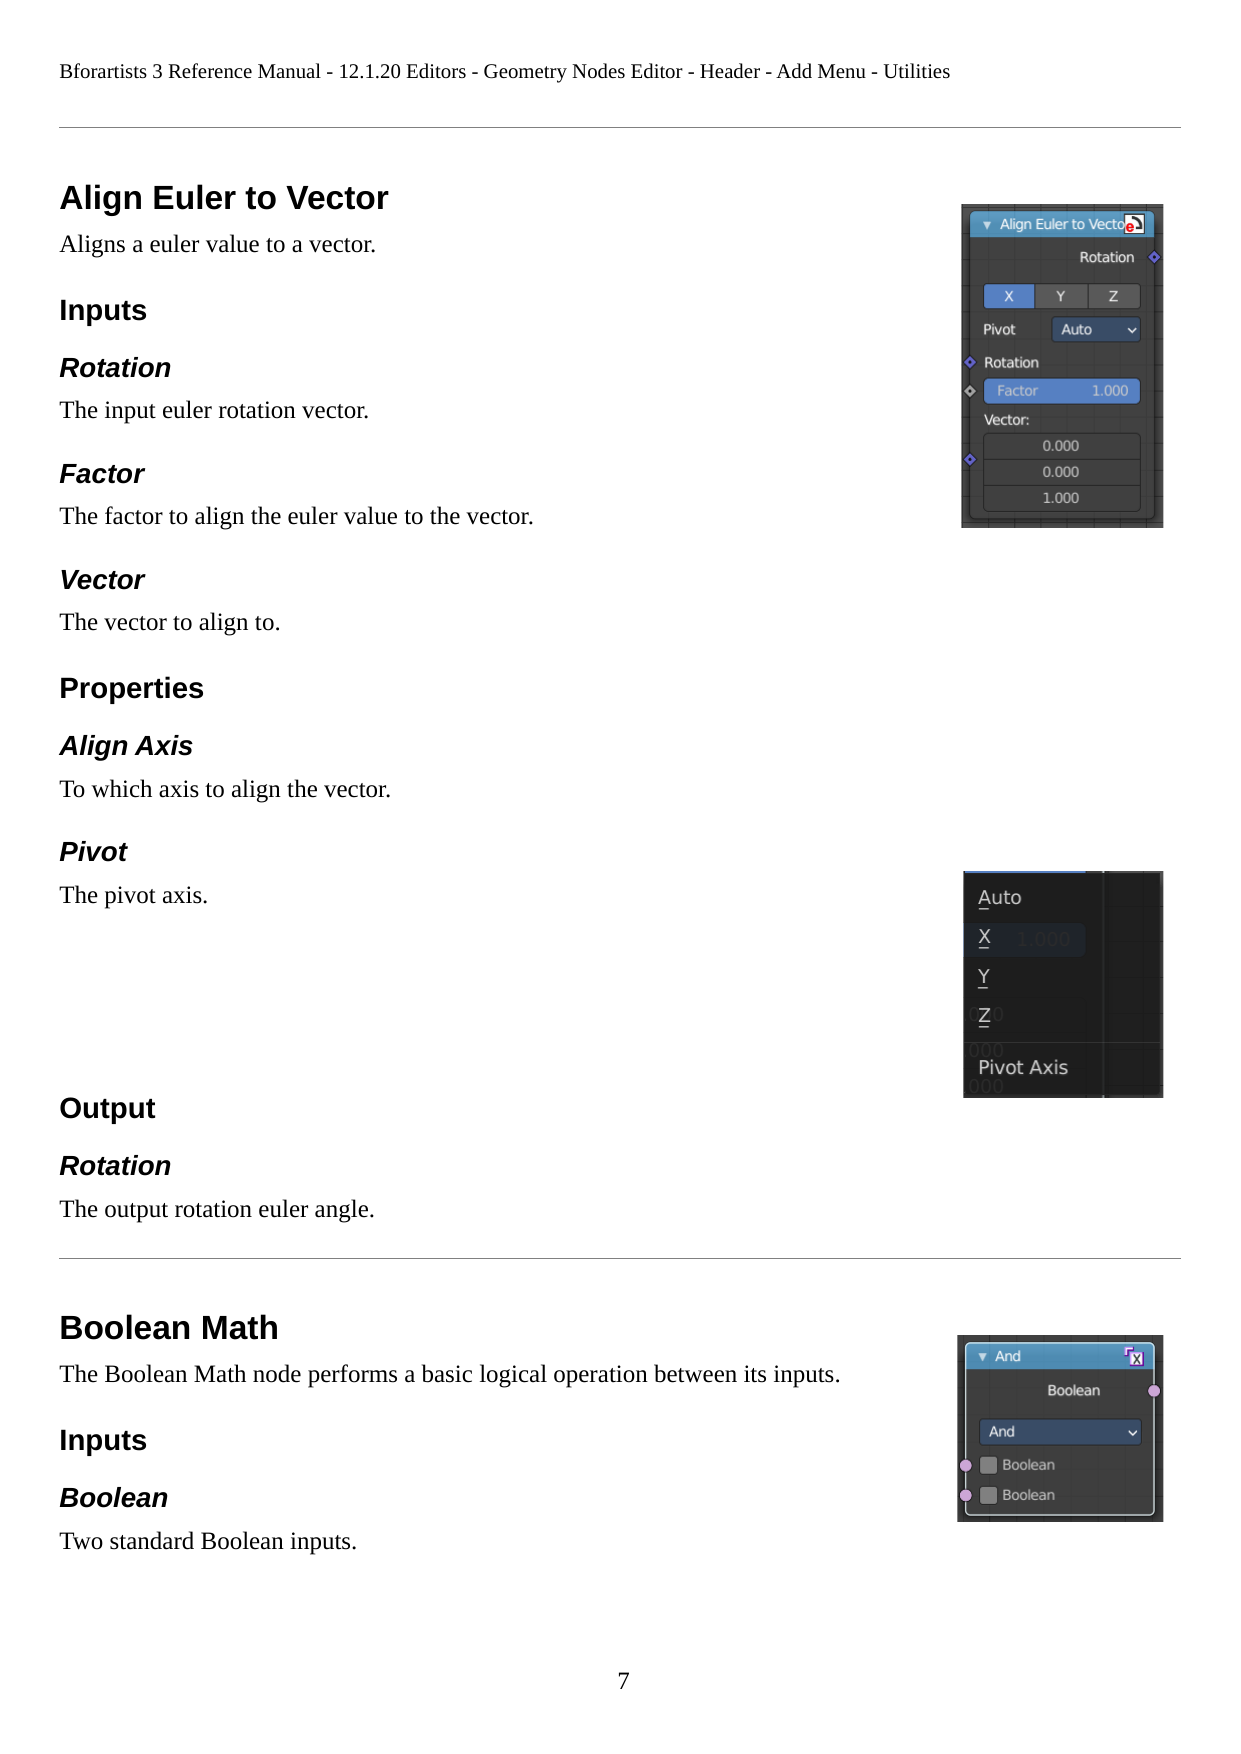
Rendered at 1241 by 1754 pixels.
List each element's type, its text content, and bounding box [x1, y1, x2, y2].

text The Boolean Math node performs a basic logical operation between its inputs. [59, 1359, 957, 1388]
text Two standard Boolean inputs. [59, 1526, 1181, 1555]
subtitle Align Euler to Vector [59, 178, 1181, 216]
subtitle [1164, 1482, 1181, 1513]
text The input euler rotation vector. [59, 396, 961, 424]
subtitle Rotation [59, 1150, 1181, 1182]
subtitle Boolean Math [59, 1308, 1181, 1347]
text [1164, 880, 1181, 909]
subtitle [1164, 1423, 1181, 1457]
subtitle [1164, 292, 1181, 326]
subtitle [1164, 351, 1181, 383]
subtitle Inputs [59, 292, 961, 326]
text The vector to align to. [59, 607, 1181, 636]
text To which axis to align the vector. [59, 774, 1181, 803]
text Aligns a euler value to a vector. [59, 229, 961, 257]
picture [957, 1335, 1164, 1522]
subtitle Align Axis [59, 730, 1181, 762]
subtitle Output [59, 1091, 1181, 1125]
text The output rotation euler angle. [59, 1194, 1181, 1223]
text The factor to align the euler value to the vector. [59, 501, 1181, 530]
subtitle Factor [59, 457, 961, 489]
subtitle [1164, 457, 1181, 489]
subtitle Inputs [59, 1423, 957, 1457]
subtitle Rotation [59, 351, 961, 383]
picture [961, 204, 1164, 528]
text The pivot axis. [59, 880, 963, 909]
subtitle Properties [59, 671, 1181, 705]
subtitle Vector [59, 563, 1181, 595]
subtitle Boolean [59, 1482, 957, 1513]
subtitle Pivot [59, 836, 1181, 868]
picture [963, 871, 1164, 1098]
